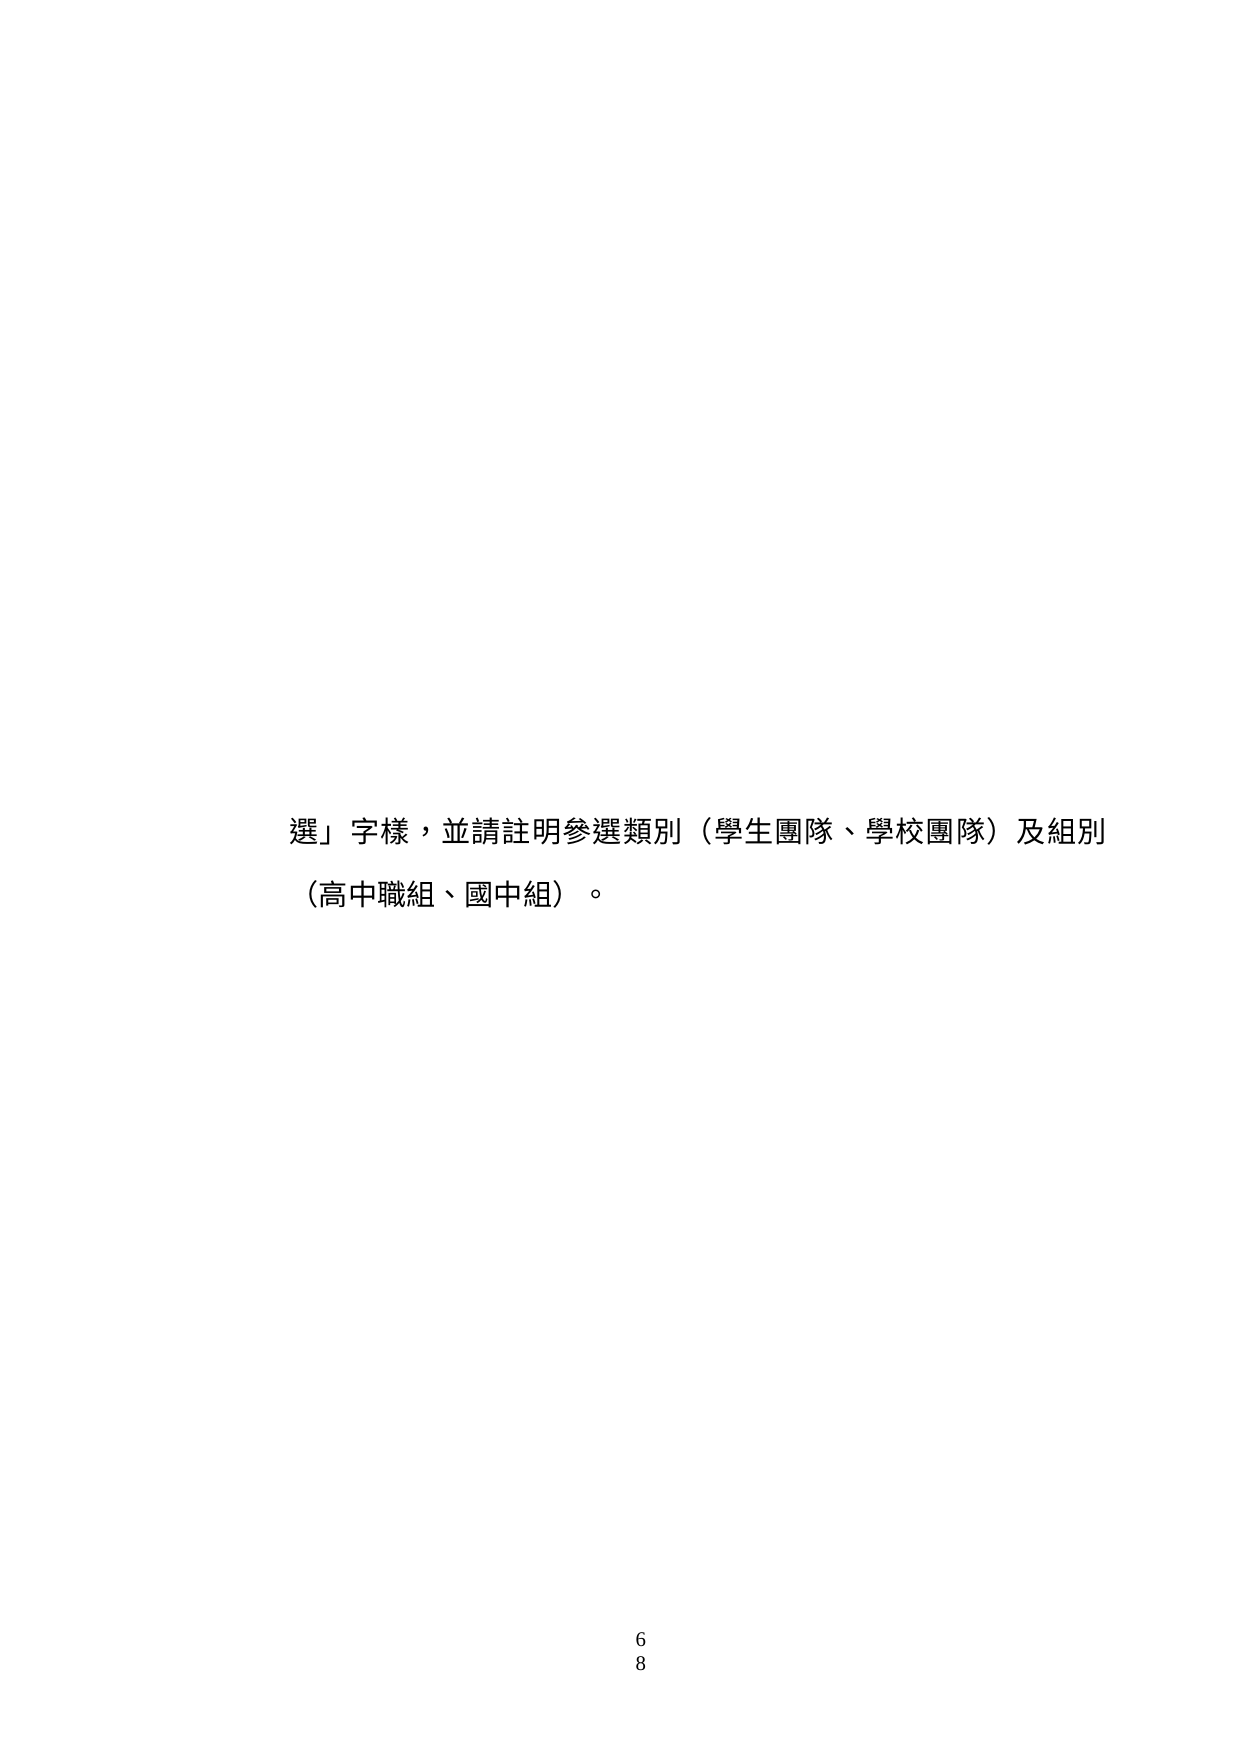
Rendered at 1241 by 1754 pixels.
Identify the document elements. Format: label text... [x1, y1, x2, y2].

list 選」字樣，並請註明參選類別（學生團隊、學校團隊）及組別（高中職組、國中組）。 [224, 788, 1107, 913]
